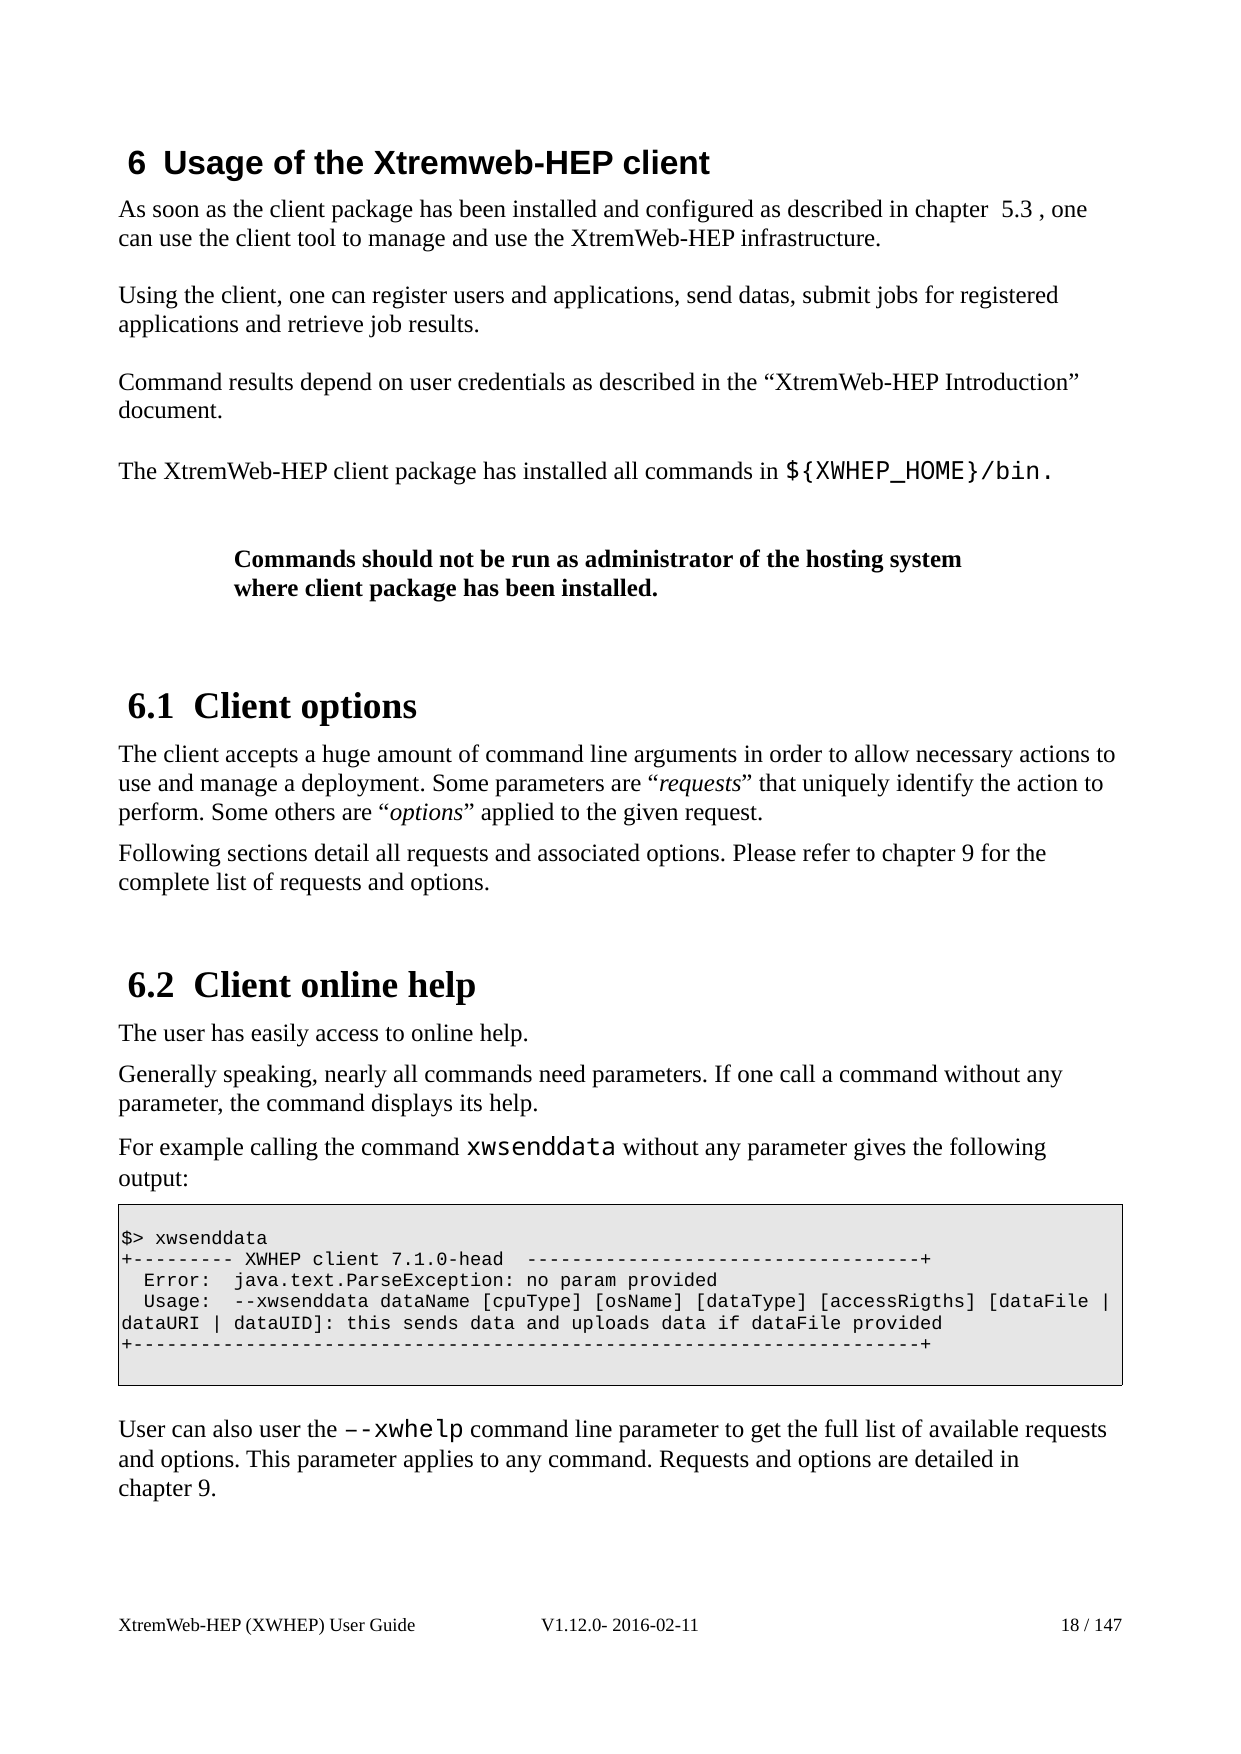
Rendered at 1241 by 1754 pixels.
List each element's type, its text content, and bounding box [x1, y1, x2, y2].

text where client package has been installed. [233, 573, 1004, 601]
text +--------- XWHEP client 7.1.0-head -----------------------------------+ [119, 1247, 1122, 1268]
text +----------------------------------------------------------------------+ [119, 1332, 1122, 1353]
text The client accepts a huge amount of command line arguments in order to allow necessary actions to use and manage a deployment. Some parameters are “requests” that uniquely identify the action to perform. Some others are “options” applied to the given request. [118, 739, 1122, 826]
text Generally speaking, nearly all commands need parameters. If one call a command without any parameter, the command displays its help. [118, 1059, 1122, 1116]
text For example calling the command xwsenddata without any parameter gives the following output: [118, 1129, 1122, 1192]
text Commands should not be run as administrator of the hosting system [233, 544, 1004, 573]
text $> xwsenddata [119, 1226, 1122, 1247]
text Using the client, one can register users and applications, send datas, submit jobs for registered applications and retrieve job results. [118, 281, 1122, 338]
text The user has easily access to online help. [118, 1018, 1122, 1046]
text Usage: --xwsenddata dataName [cpuType] [osName] [dataType] [accessRigths] [dataFile | dataURI | dataUID]: this sends data and uploads data if dataFile provided [119, 1289, 1122, 1332]
text Command results depend on user credentials as described in the “XtremWeb-HEP Introduction” document. [118, 367, 1122, 424]
subtitle Usage of the Xtremweb-HEP client [118, 143, 1122, 182]
subtitle Client online help [118, 962, 1122, 1005]
subtitle Client options [118, 684, 1122, 727]
text User can also user the –-xwhelp command line parameter to get the full list of available requests and options. This parameter applies to any command. Requests and options are detailed in chapter 9. [118, 1414, 1122, 1502]
text As soon as the client package has been installed and configured as described in chapter 5.3, one can use the client tool to manage and use the XtremWeb-HEP infrastructure. [118, 194, 1122, 252]
text Following sections detail all requests and associated options. Please refer to chapter 9 for the complete list of requests and options. [118, 838, 1122, 896]
text The XtremWeb-HEP client package has installed all commands in ${XWHEP_HOME}/bin. [118, 453, 1122, 487]
text Error: java.text.ParseException: no param provided [119, 1268, 1122, 1289]
